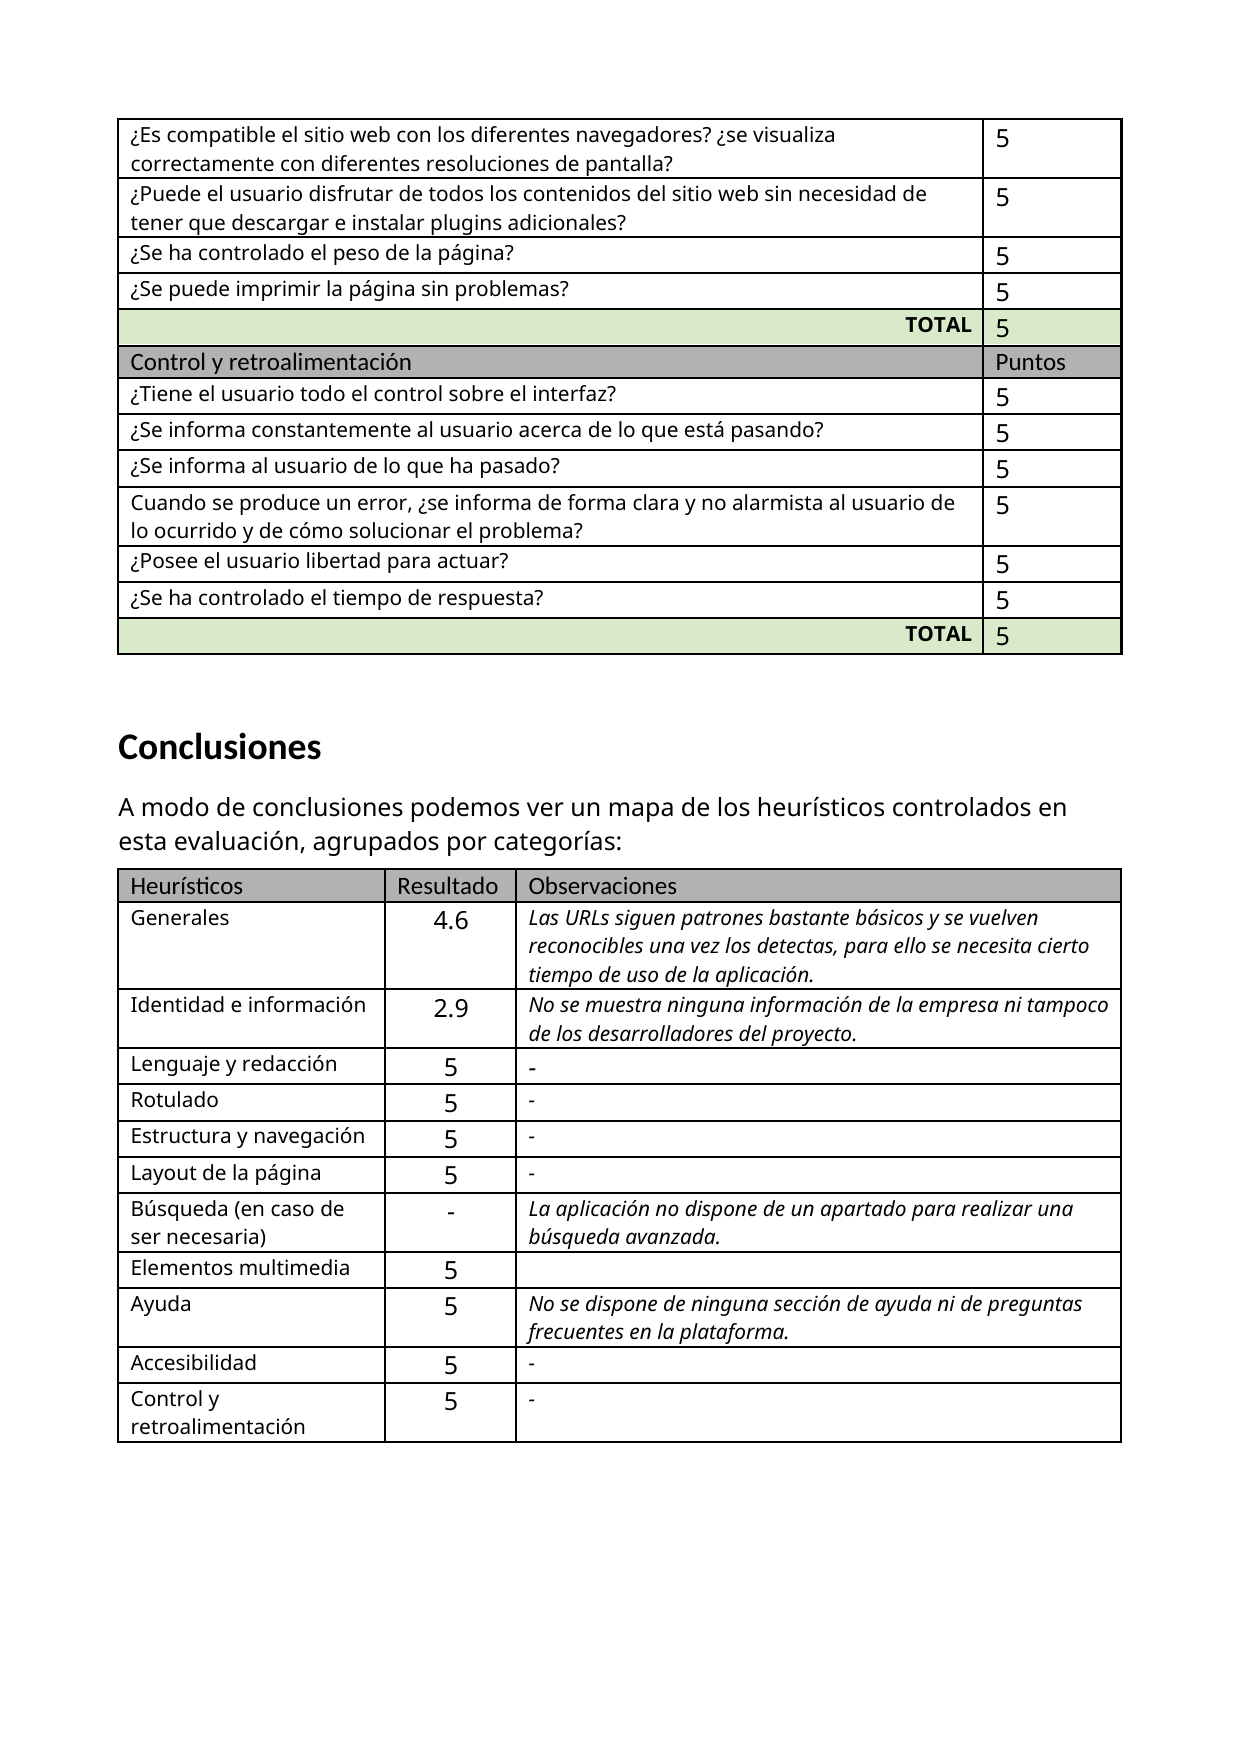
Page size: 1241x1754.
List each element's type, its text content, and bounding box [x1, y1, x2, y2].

table_cell Control y retroalimentación [119, 347, 982, 377]
table_cell [517, 1253, 1120, 1287]
table_header Heurísticos [119, 870, 384, 901]
table_cell Puntos [984, 347, 1120, 377]
table_cell 5 [984, 179, 1120, 236]
text A modo de conclusiones podemos ver un mapa de los heurísticos controlados en esta evaluación, agrupados por categorías: [118, 790, 1122, 858]
table_cell 5 [984, 238, 1120, 272]
table_cell 5 [386, 1085, 515, 1119]
table_cell 5 [386, 1253, 515, 1287]
table_cell 5 [386, 1348, 515, 1382]
table_cell Búsqueda (en caso de ser necesaria) [119, 1194, 384, 1251]
table_cell No se muestra ninguna información de la empresa ni tampoco de los desarrolladores del proyecto. [517, 990, 1120, 1047]
table_cell Las URLs siguen patrones bastante básicos y se vuelven reconocibles una vez los detectas, para ello se necesita cierto tiempo de uso de la aplicación. [517, 903, 1120, 988]
table_cell 5 [984, 547, 1120, 581]
table_cell La aplicación no dispone de un apartado para realizar una búsqueda avanzada. [517, 1194, 1120, 1251]
table_cell 5 [386, 1158, 515, 1192]
table_cell - [517, 1348, 1120, 1382]
table_cell 5 [386, 1289, 515, 1346]
table_cell ¿Se informa constantemente al usuario acerca de lo que está pasando? [119, 415, 982, 449]
table_header Resultado [386, 870, 515, 901]
table_cell 2.9 [386, 990, 515, 1047]
table_cell TOTAL [119, 310, 982, 344]
table_cell Rotulado [119, 1085, 384, 1119]
table_cell 5 [984, 274, 1120, 308]
table_cell - [517, 1158, 1120, 1192]
table_cell 5 [984, 451, 1120, 486]
table_cell Lenguaje y redacción [119, 1049, 384, 1083]
table_cell - [386, 1194, 515, 1251]
table_header Observaciones [517, 870, 1120, 901]
subtitle Conclusiones [118, 723, 1122, 769]
table_cell Accesibilidad [119, 1348, 384, 1382]
table_cell 5 [984, 379, 1120, 413]
table_cell 5 [386, 1049, 515, 1083]
table_cell 5 [984, 310, 1120, 344]
table_cell Generales [119, 903, 384, 988]
table_cell Layout de la página [119, 1158, 384, 1192]
table_cell Estructura y navegación [119, 1122, 384, 1156]
table_cell - [517, 1049, 1120, 1083]
table_cell ¿Es compatible el sitio web con los diferentes navegadores? ¿se visualiza correctamente con diferentes resoluciones de pantalla? [119, 120, 982, 177]
table_cell ¿Puede el usuario disfrutar de todos los contenidos del sitio web sin necesidad de tener que descargar e instalar plugins adicionales? [119, 179, 982, 236]
table_cell Ayuda [119, 1289, 384, 1346]
table_cell - [517, 1122, 1120, 1156]
table_cell - [517, 1384, 1120, 1441]
table_cell ¿Posee el usuario libertad para actuar? [119, 547, 982, 581]
table_cell - [517, 1085, 1120, 1119]
table_cell 5 [984, 120, 1120, 177]
table_cell 4.6 [386, 903, 515, 988]
table_cell 5 [386, 1384, 515, 1441]
table_cell ¿Se ha controlado el tiempo de respuesta? [119, 583, 982, 617]
table_cell 5 [984, 415, 1120, 449]
table_cell ¿Tiene el usuario todo el control sobre el interfaz? [119, 379, 982, 413]
table_cell Cuando se produce un error, ¿se informa de forma clara y no alarmista al usuario de lo ocurrido y de cómo solucionar el problema? [119, 488, 982, 544]
table_cell 5 [984, 583, 1120, 617]
table_cell No se dispone de ninguna sección de ayuda ni de preguntas frecuentes en la plataforma. [517, 1289, 1120, 1346]
table_cell TOTAL [119, 619, 982, 653]
table_cell ¿Se puede imprimir la página sin problemas? [119, 274, 982, 308]
table_cell 5 [386, 1122, 515, 1156]
table_cell Elementos multimedia [119, 1253, 384, 1287]
table_cell 5 [984, 488, 1120, 544]
table_cell Identidad e información [119, 990, 384, 1047]
table_cell ¿Se informa al usuario de lo que ha pasado? [119, 451, 982, 486]
table_cell 5 [984, 619, 1120, 653]
table_cell ¿Se ha controlado el peso de la página? [119, 238, 982, 272]
table_cell Control y retroalimentación [119, 1384, 384, 1441]
